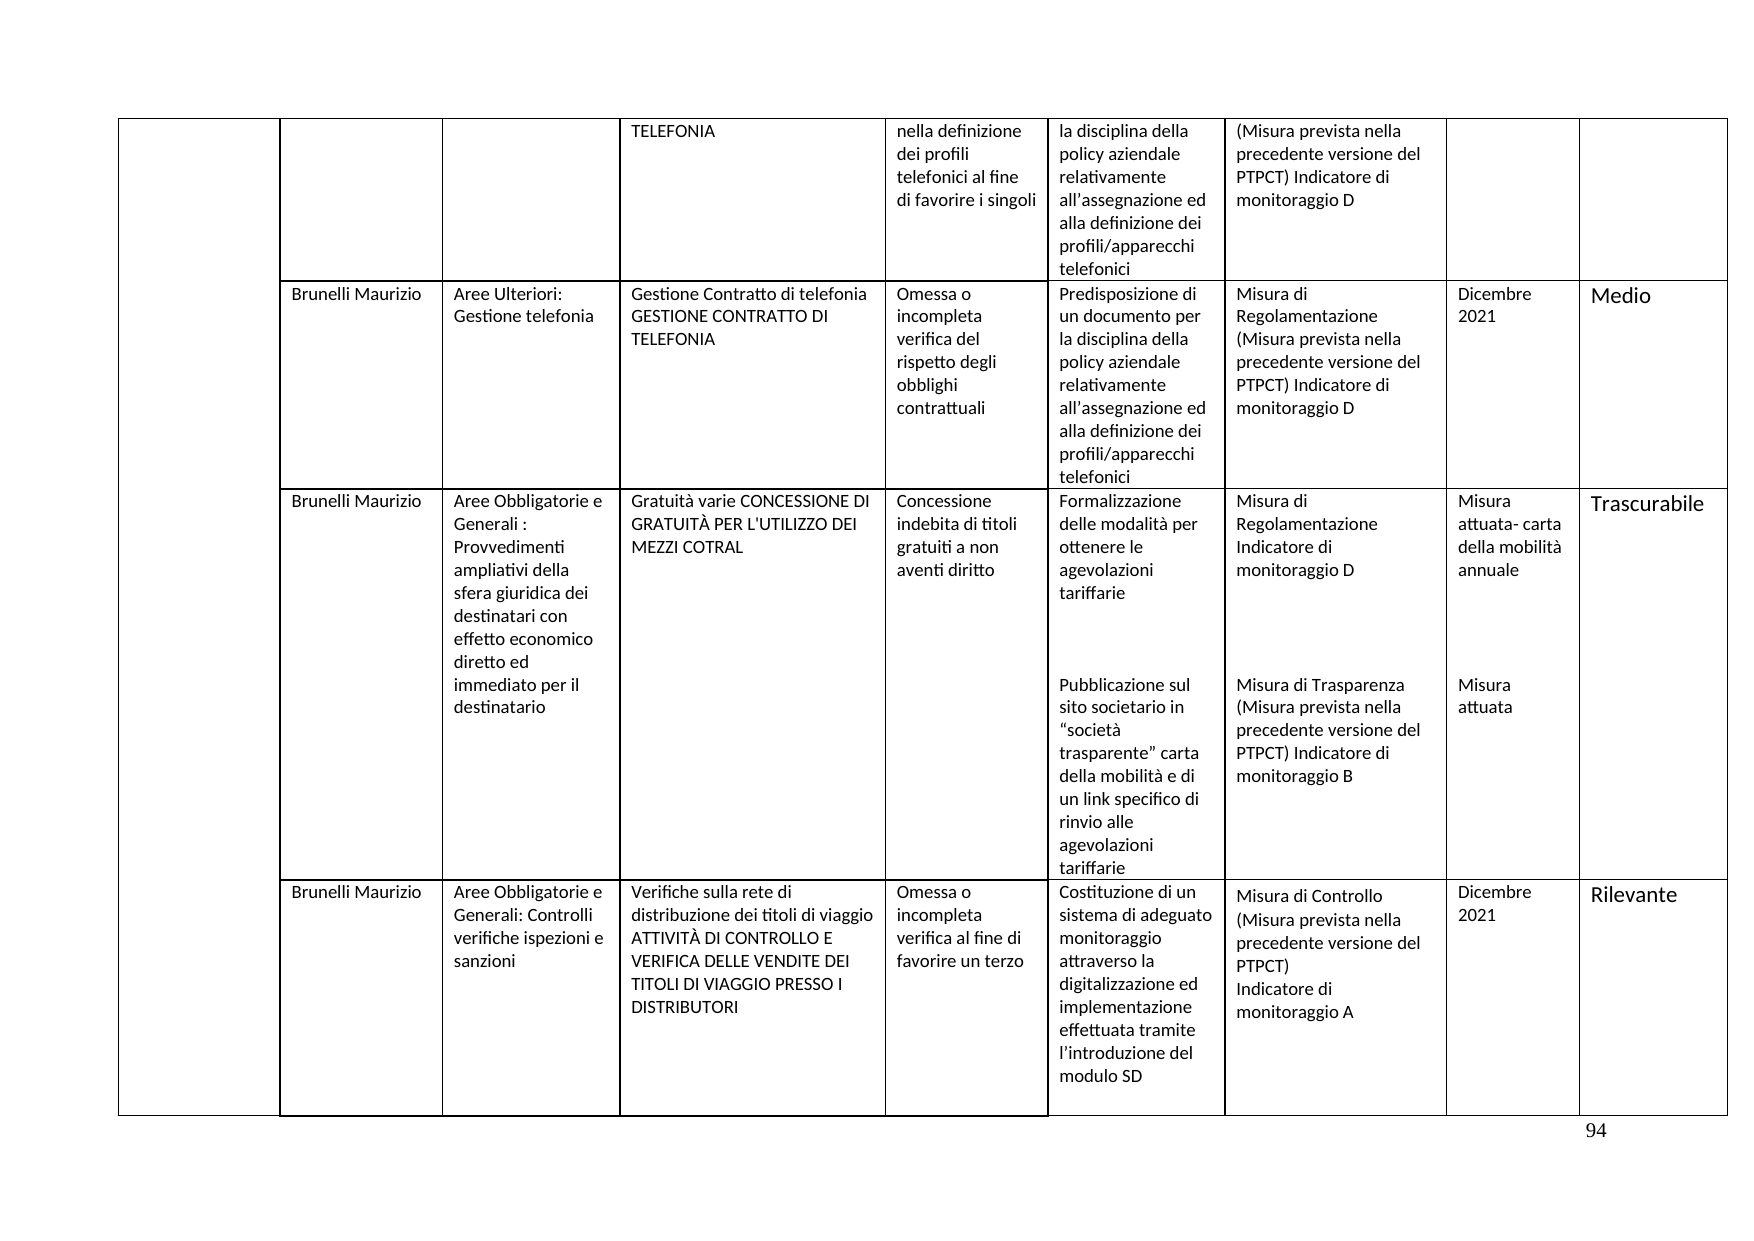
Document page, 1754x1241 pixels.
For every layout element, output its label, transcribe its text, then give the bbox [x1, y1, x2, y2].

table_cell [119, 119, 279, 1115]
table_cell TELEFONIA [621, 119, 885, 280]
table_cell Brunelli Maurizio [281, 490, 442, 879]
table_cell Dicembre 2021 [1447, 281, 1579, 488]
table_cell la disciplina della policy aziendale relativamente all’assegnazione ed alla definizione dei profili/apparecchi telefonici [1049, 119, 1224, 280]
table_cell nella definizione dei profili telefonici al fine di favorire i singoli [886, 119, 1047, 280]
table_cell Misura di Regolamentazione (Misura prevista nella precedente versione del PTPCT) Indicatore di monitoraggio D [1226, 281, 1446, 488]
table_cell Predisposizione di un documento per la disciplina della policy aziendale relativamente all’assegnazione ed alla definizione dei profili/apparecchi telefonici [1049, 281, 1224, 488]
table_cell [1447, 119, 1579, 280]
table_cell [281, 119, 442, 280]
table_cell Costituzione di un sistema di adeguato monitoraggio attraverso la digitalizzazione ed implementazione effettuata tramite l’introduzione del modulo SD [1049, 880, 1224, 1115]
table_cell Gestione Contratto di telefonia GESTIONE CONTRATTO DI TELEFONIA [621, 282, 885, 488]
table_cell Omessa o incompleta verifica al fine di favorire un terzo [886, 881, 1047, 1115]
table_cell Misura di Regolamentazione Indicatore di monitoraggio D Misura di Trasparenza (Misura prevista nella precedente versione del PTPCT) Indicatore di monitoraggio B [1226, 489, 1446, 879]
table_cell Brunelli Maurizio [281, 282, 442, 488]
table_cell Trascurabile [1580, 489, 1727, 879]
table_cell Brunelli Maurizio [281, 881, 442, 1115]
table_cell (Misura prevista nella precedente versione del PTPCT) Indicatore di monitoraggio D [1226, 119, 1446, 280]
table_cell Formalizzazione delle modalità per ottenere le agevolazioni tariffarie Pubblicazione sul sito societario in “società trasparente” carta della mobilità e di un link specifico di rinvio alle agevolazioni tariffarie [1049, 489, 1224, 879]
table_cell [1580, 119, 1727, 280]
table_cell Verifiche sulla rete di distribuzione dei titoli di viaggio ATTIVITÀ DI CONTROLLO E VERIFICA DELLE VENDITE DEI TITOLI DI VIAGGIO PRESSO I DISTRIBUTORI [621, 881, 885, 1115]
table_cell Medio [1580, 281, 1727, 488]
table_cell Omessa o incompleta verifica del rispetto degli obblighi contrattuali [886, 282, 1047, 488]
table_cell Misura di Controllo (Misura prevista nella precedente versione del PTPCT) Indicatore di monitoraggio A [1226, 880, 1446, 1115]
table_cell Concessione indebita di titoli gratuiti a non aventi diritto [886, 490, 1047, 879]
table_cell Misura attuata- carta della mobilità annuale Misura attuata [1447, 489, 1579, 879]
table_cell Gratuità varie CONCESSIONE DI GRATUITÀ PER L'UTILIZZO DEI MEZZI COTRAL [621, 490, 885, 879]
table_cell Dicembre 2021 [1447, 880, 1579, 1115]
table_cell Aree Obbligatorie e Generali : Provvedimenti ampliativi della sfera giuridica dei destinatari con effetto economico diretto ed immediato per il destinatario [443, 490, 619, 879]
table_cell [443, 119, 619, 280]
table_cell Aree Obbligatorie e Generali: Controlli verifiche ispezioni e sanzioni [443, 881, 619, 1115]
table_cell Aree Ulteriori: Gestione telefonia [443, 282, 619, 488]
table_cell Rilevante [1580, 880, 1727, 1115]
